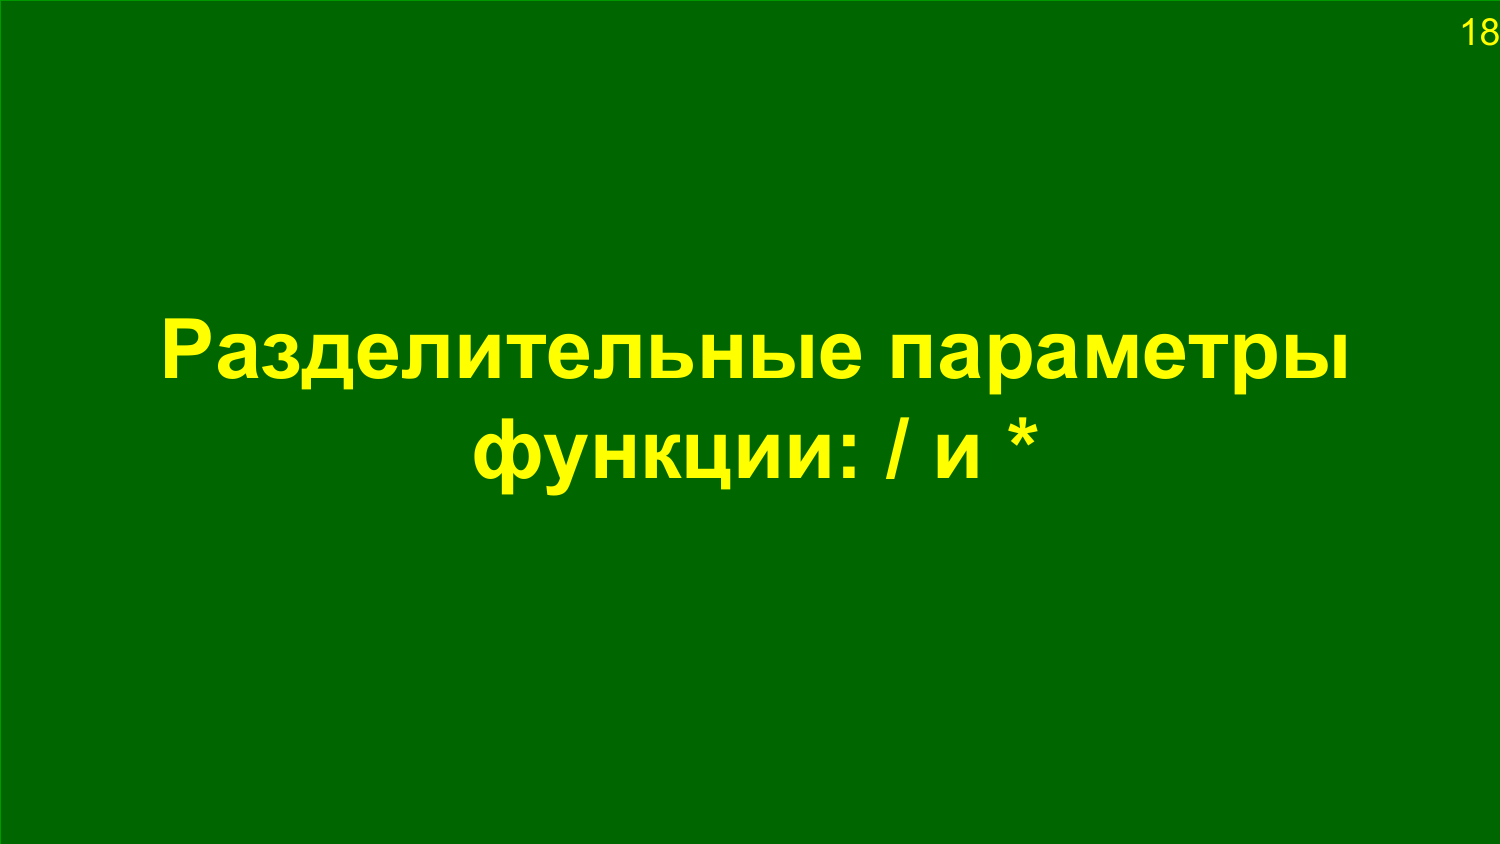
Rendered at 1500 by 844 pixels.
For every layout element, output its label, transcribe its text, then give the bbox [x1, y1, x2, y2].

text_box Разделительные параметры функции: / и * [35, 336, 1477, 455]
